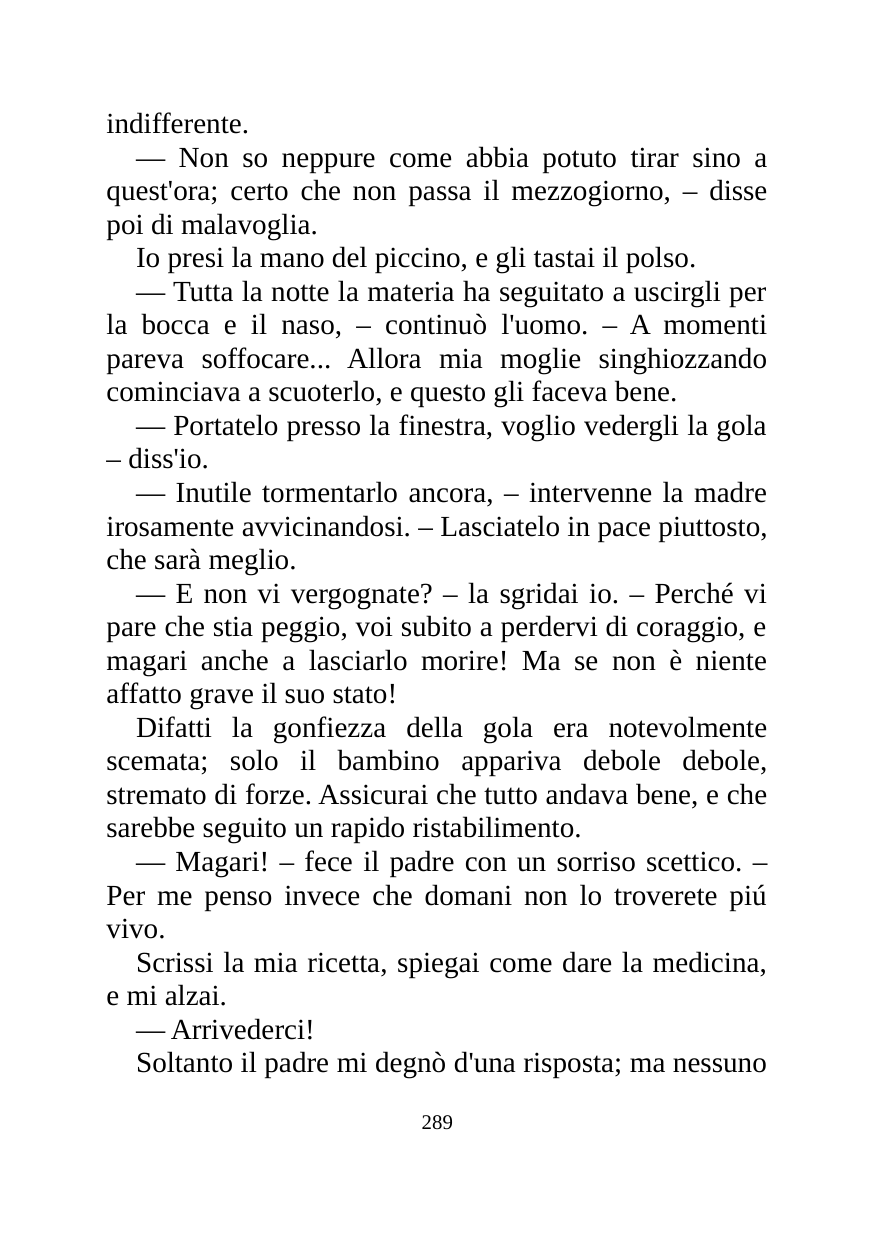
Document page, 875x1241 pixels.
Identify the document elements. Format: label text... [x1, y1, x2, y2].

text Io presi la mano del piccino, e gli tastai il polso. [106, 240, 768, 274]
text indifferente. [106, 106, 768, 140]
text — Portatelo presso la finestra, voglio vedergli la gola – diss'io. [106, 408, 768, 475]
text — Magari! – fece il padre con un sorriso scettico. – Per me penso invece che domani non lo troverete piú vivo. [106, 844, 768, 945]
text — Tutta la notte la materia ha seguitato a uscirgli per la bocca e il naso, – continuò l'uomo. – A momenti pareva soffocare... Allora mia moglie singhiozzando cominciava a scuoterlo, e questo gli faceva bene. [106, 274, 768, 408]
text Soltanto il padre mi degnò d'una risposta; ma nessuno [106, 1045, 768, 1079]
text — Non so neppure come abbia potuto tirar sino a quest'ora; certo che non passa il mezzogiorno, – disse poi di malavoglia. [106, 140, 768, 240]
text Scrissi la mia ricetta, spiegai come dare la medicina, e mi alzai. [106, 945, 768, 1012]
text Difatti la gonfiezza della gola era notevolmente scemata; solo il bambino appariva debole debole, stremato di forze. Assicurai che tutto andava bene, e che sarebbe seguito un rapido ristabilimento. [106, 710, 768, 844]
text — Inutile tormentarlo ancora, – intervenne la madre irosamente avvicinandosi. – Lasciatelo in pace piuttosto, che sarà meglio. [106, 475, 768, 576]
text — E non vi vergognate? – la sgridai io. – Perché vi pare che stia peggio, voi subito a perdervi di coraggio, e magari anche a lasciarlo morire! Ma se non è niente affatto grave il suo stato! [106, 576, 768, 710]
text — Arrivederci! [106, 1012, 768, 1045]
